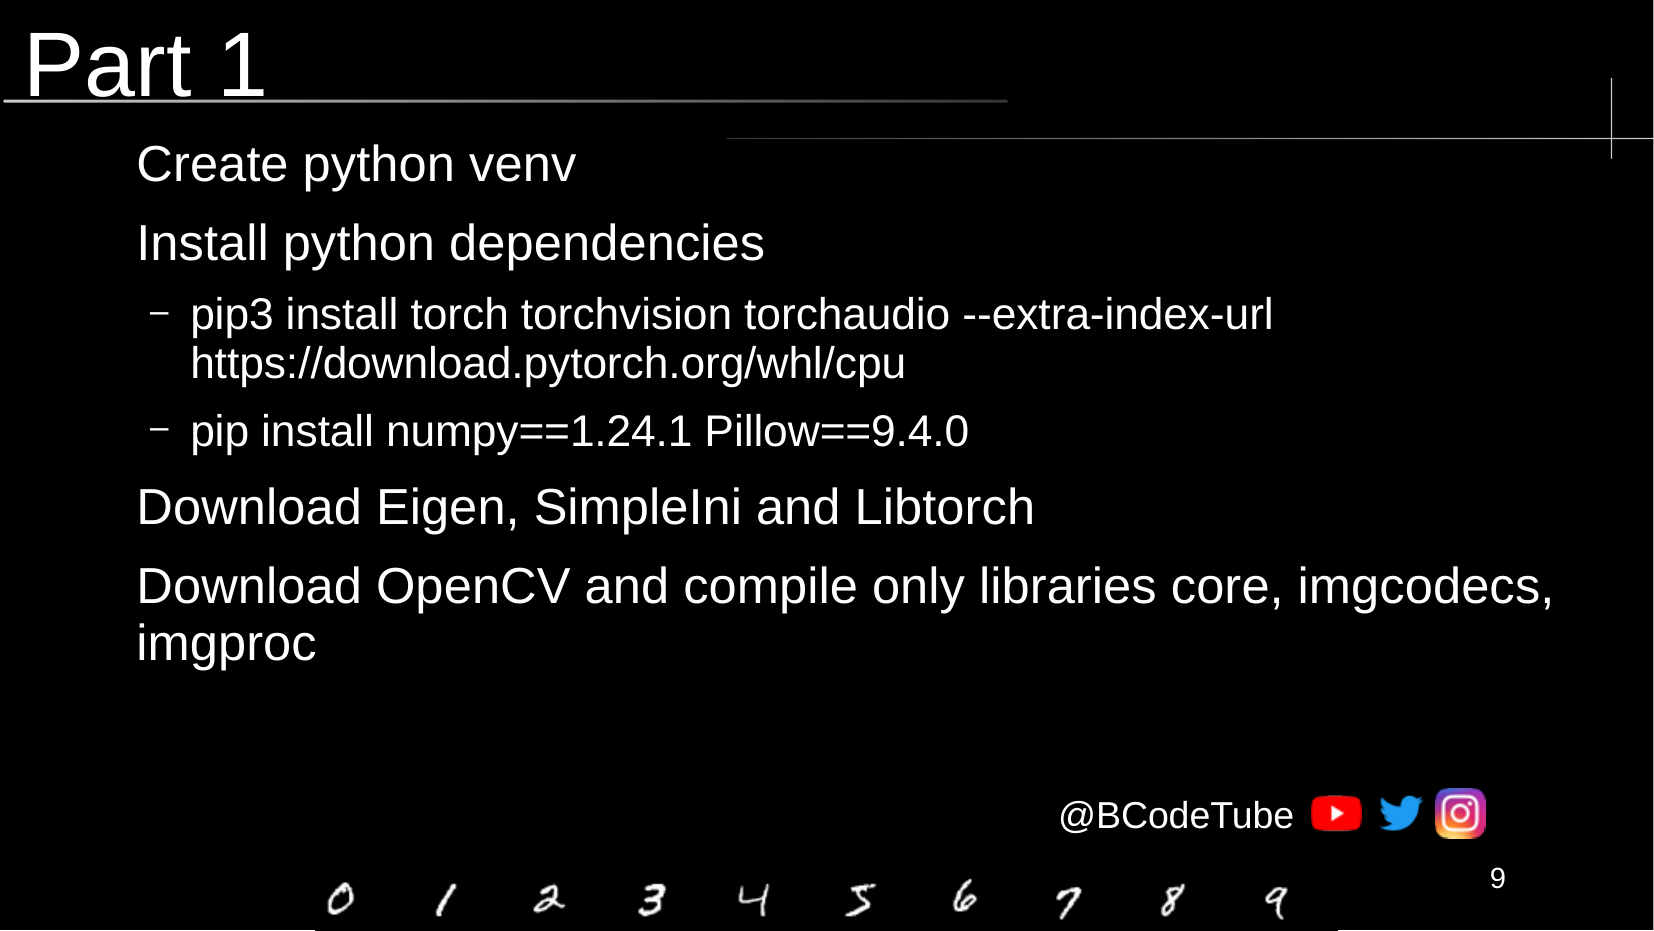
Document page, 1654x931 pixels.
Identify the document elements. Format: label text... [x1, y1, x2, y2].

list Create python venv Install python dependencies pip3 install torch torchvision torchaudio --extra-index-url https://download.pytorch.org/whl/cpu pip install numpy==1.24.1 Pillow==9.4.0 Download Eigen, SimpleIni and Libtorch Download OpenCV and compile only libraries core, imgcodecs, imgproc [82, 135, 1571, 676]
picture [315, 873, 1338, 931]
picture [1435, 788, 1486, 839]
picture [1311, 788, 1362, 839]
picture [1376, 788, 1427, 839]
title Part 1 [23, 11, 1589, 119]
